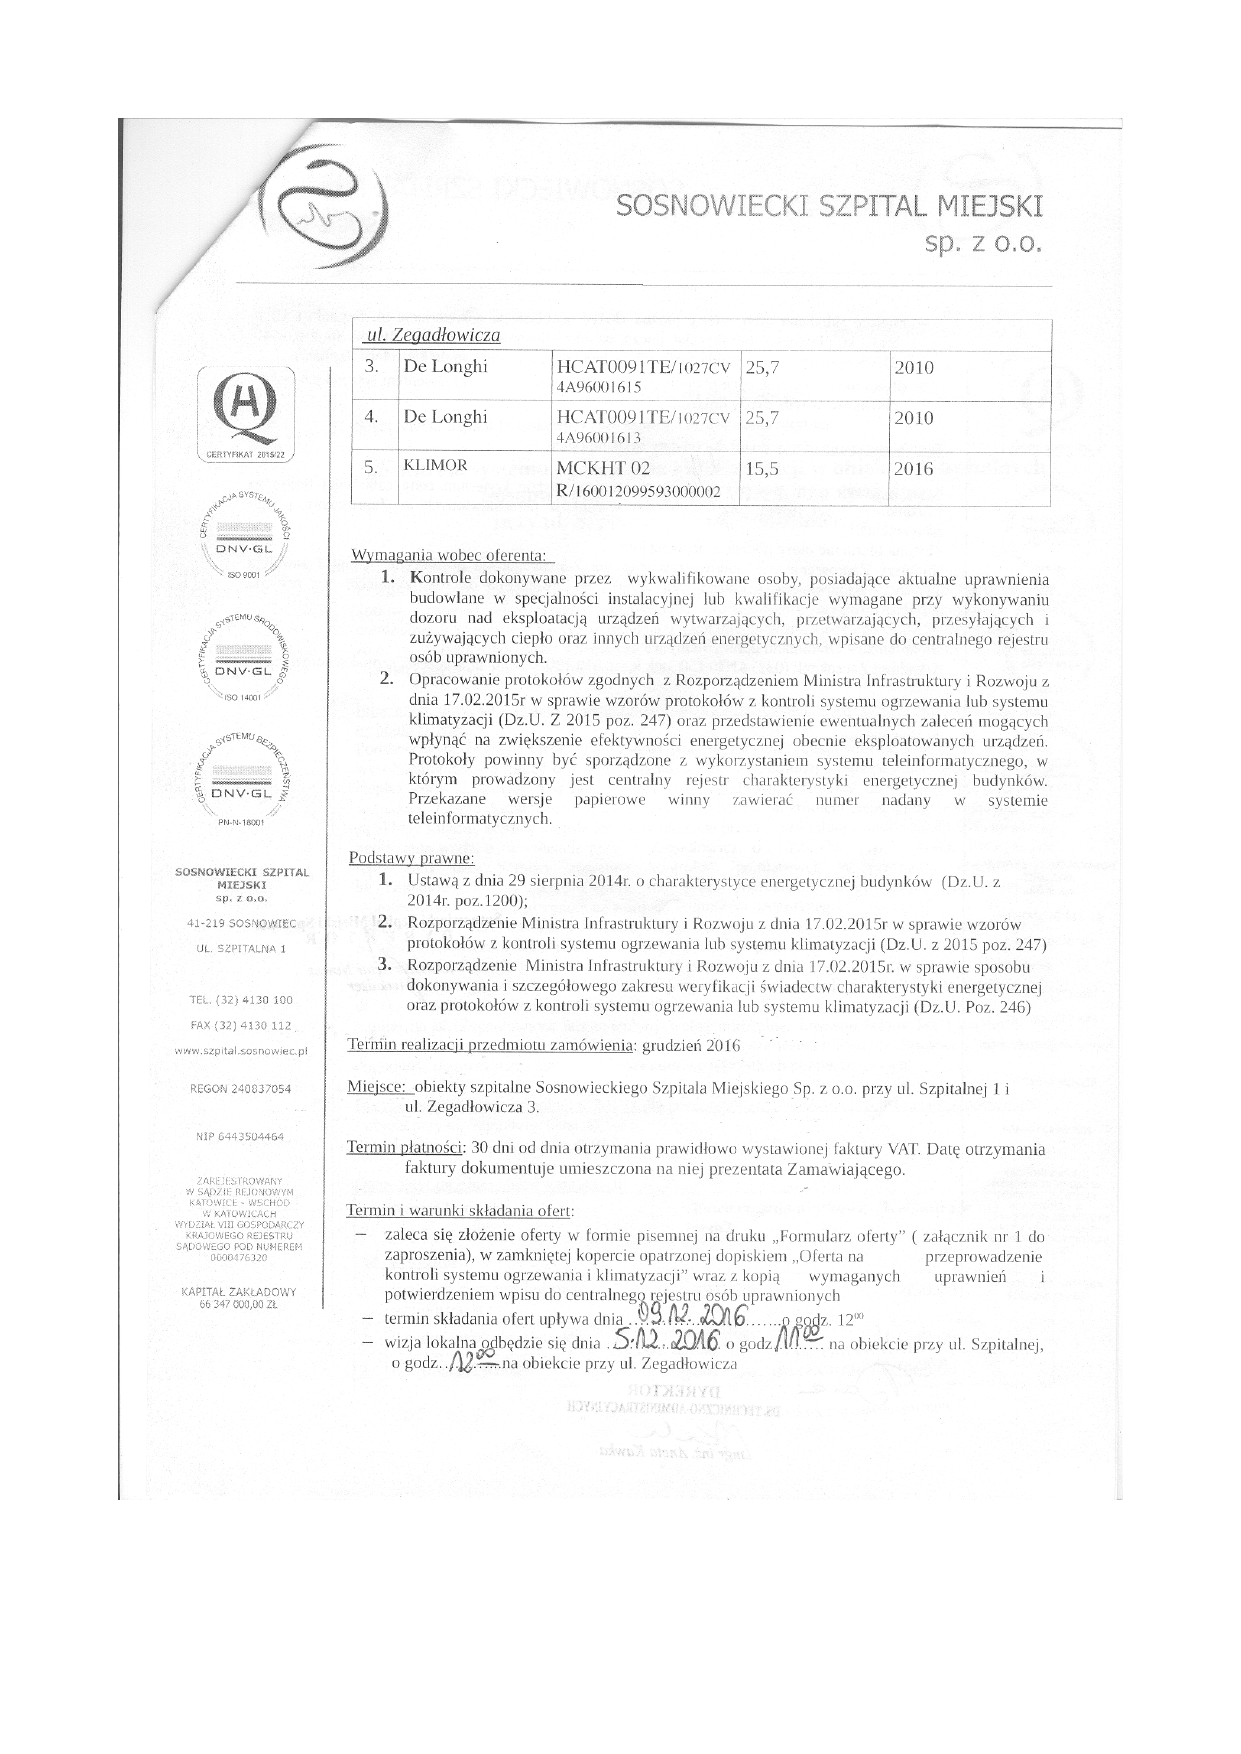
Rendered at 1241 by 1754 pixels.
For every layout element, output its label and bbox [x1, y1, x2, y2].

picture [118, 118, 1123, 1500]
